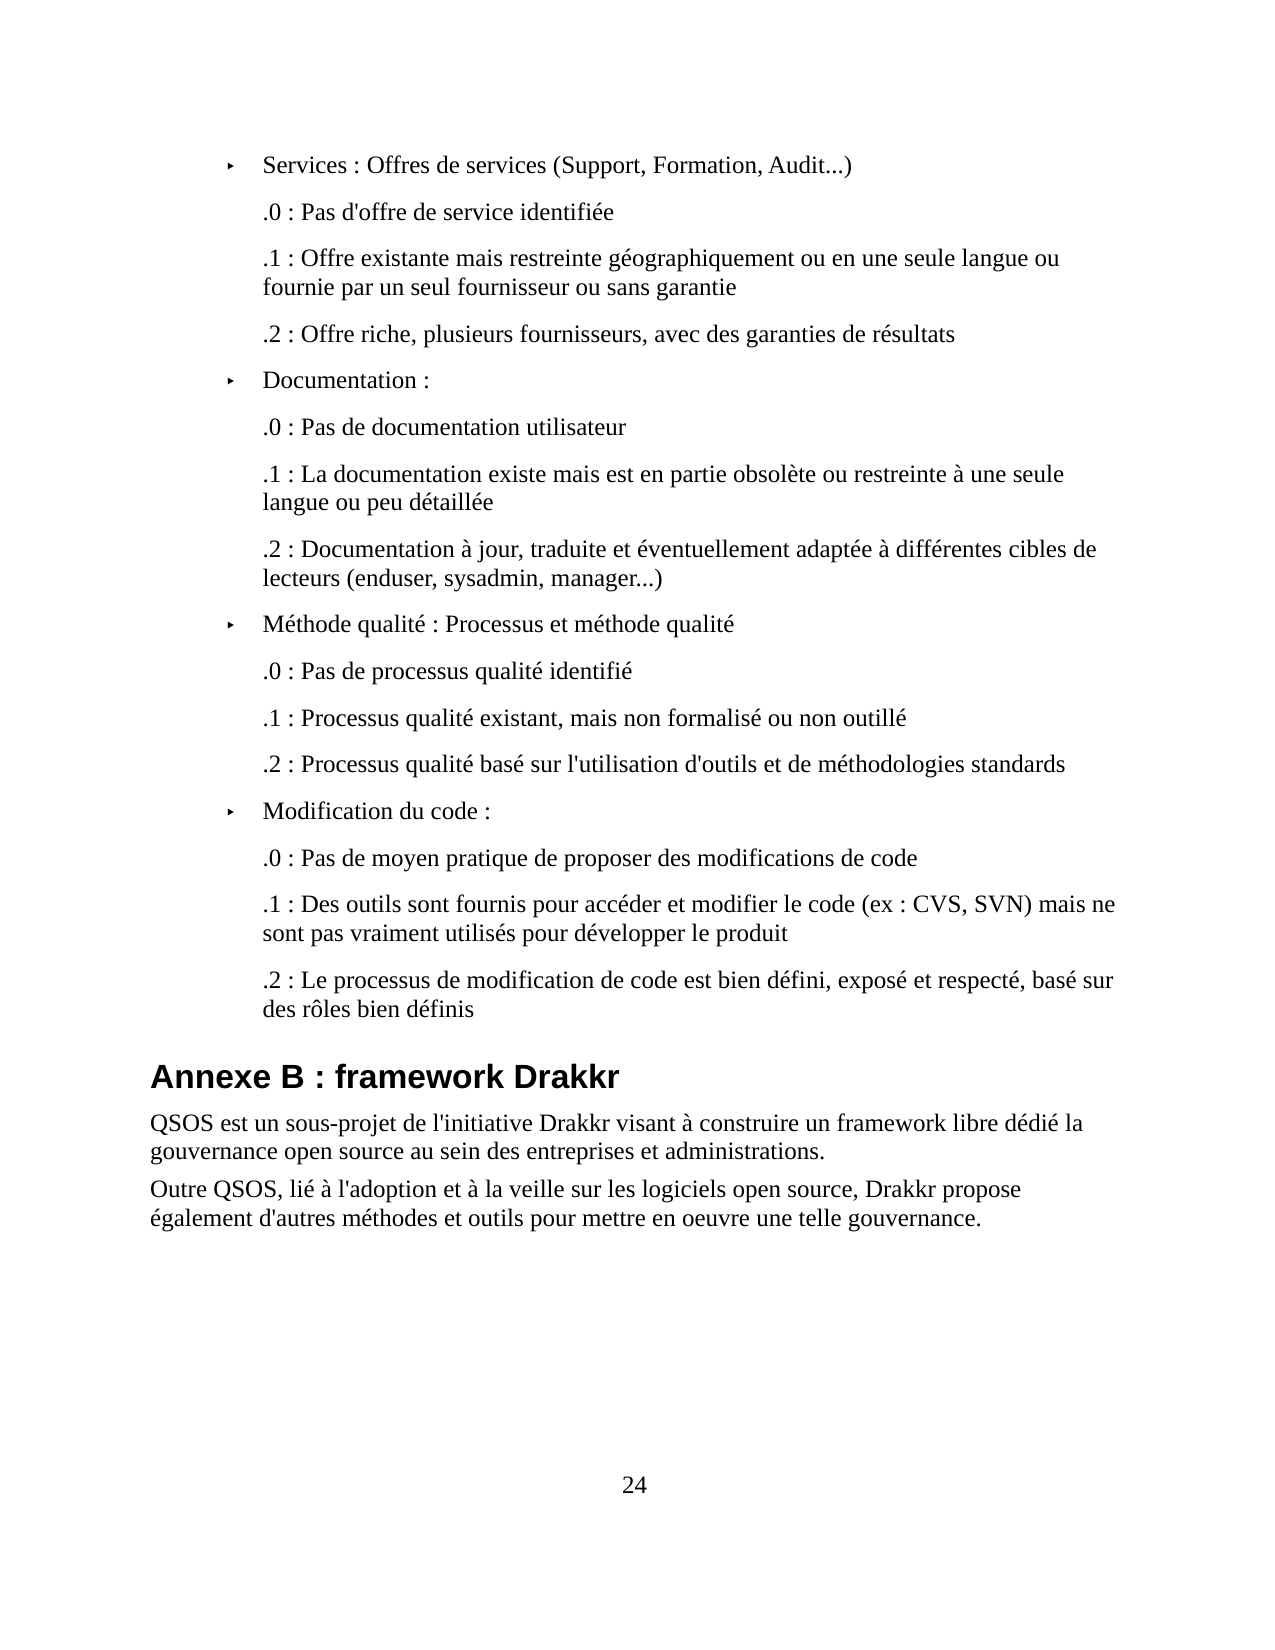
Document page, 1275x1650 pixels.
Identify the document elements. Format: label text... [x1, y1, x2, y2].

list .0 : Pas d'offre de service identifiée [225, 197, 1125, 225]
list .1 : Processus qualité existant, mais non formalisé ou non outillé [225, 703, 1125, 732]
list .0 : Pas de documentation utilisateur [225, 412, 1125, 441]
text Outre QSOS, lié à l'adoption et à la veille sur les logiciels open source, Drakkr propose également d'autres méthodes et outils pour mettre en oeuvre une telle gouvernance. [150, 1174, 1125, 1232]
list Méthode qualité : Processus et méthode qualité [225, 609, 1125, 638]
list Services : Offres de services (Support, Formation, Audit...) [225, 150, 1125, 179]
list .2 : Le processus de modification de code est bien défini, exposé et respecté, basé sur des rôles bien définis [225, 965, 1125, 1022]
list Modification du code : [225, 796, 1125, 825]
list .1 : Offre existante mais restreinte géographiquement ou en une seule langue ou fournie par un seul fournisseur ou sans garantie [225, 243, 1125, 301]
list .2 : Documentation à jour, traduite et éventuellement adaptée à différentes cibles de lecteurs (enduser, sysadmin, manager...) [225, 534, 1125, 592]
list .2 : Offre riche, plusieurs fournisseurs, avec des garanties de résultats [225, 319, 1125, 347]
text QSOS est un sous-projet de l'initiative Drakkr visant à construire un framework libre dédié la gouvernance open source au sein des entreprises et administrations. [150, 1108, 1125, 1165]
list .0 : Pas de moyen pratique de proposer des modifications de code [225, 843, 1125, 872]
list Documentation : [225, 365, 1125, 394]
list .2 : Processus qualité basé sur l'utilisation d'outils et de méthodologies standards [225, 749, 1125, 778]
list .0 : Pas de processus qualité identifié [225, 656, 1125, 685]
list .1 : Des outils sont fournis pour accéder et modifier le code (ex : CVS, SVN) mais ne sont pas vraiment utilisés pour développer le produit [225, 889, 1125, 947]
list .1 : La documentation existe mais est en partie obsolète ou restreinte à une seule langue ou peu détaillée [225, 459, 1125, 516]
subtitle Annexe B : framework Drakkr [150, 1056, 1125, 1095]
